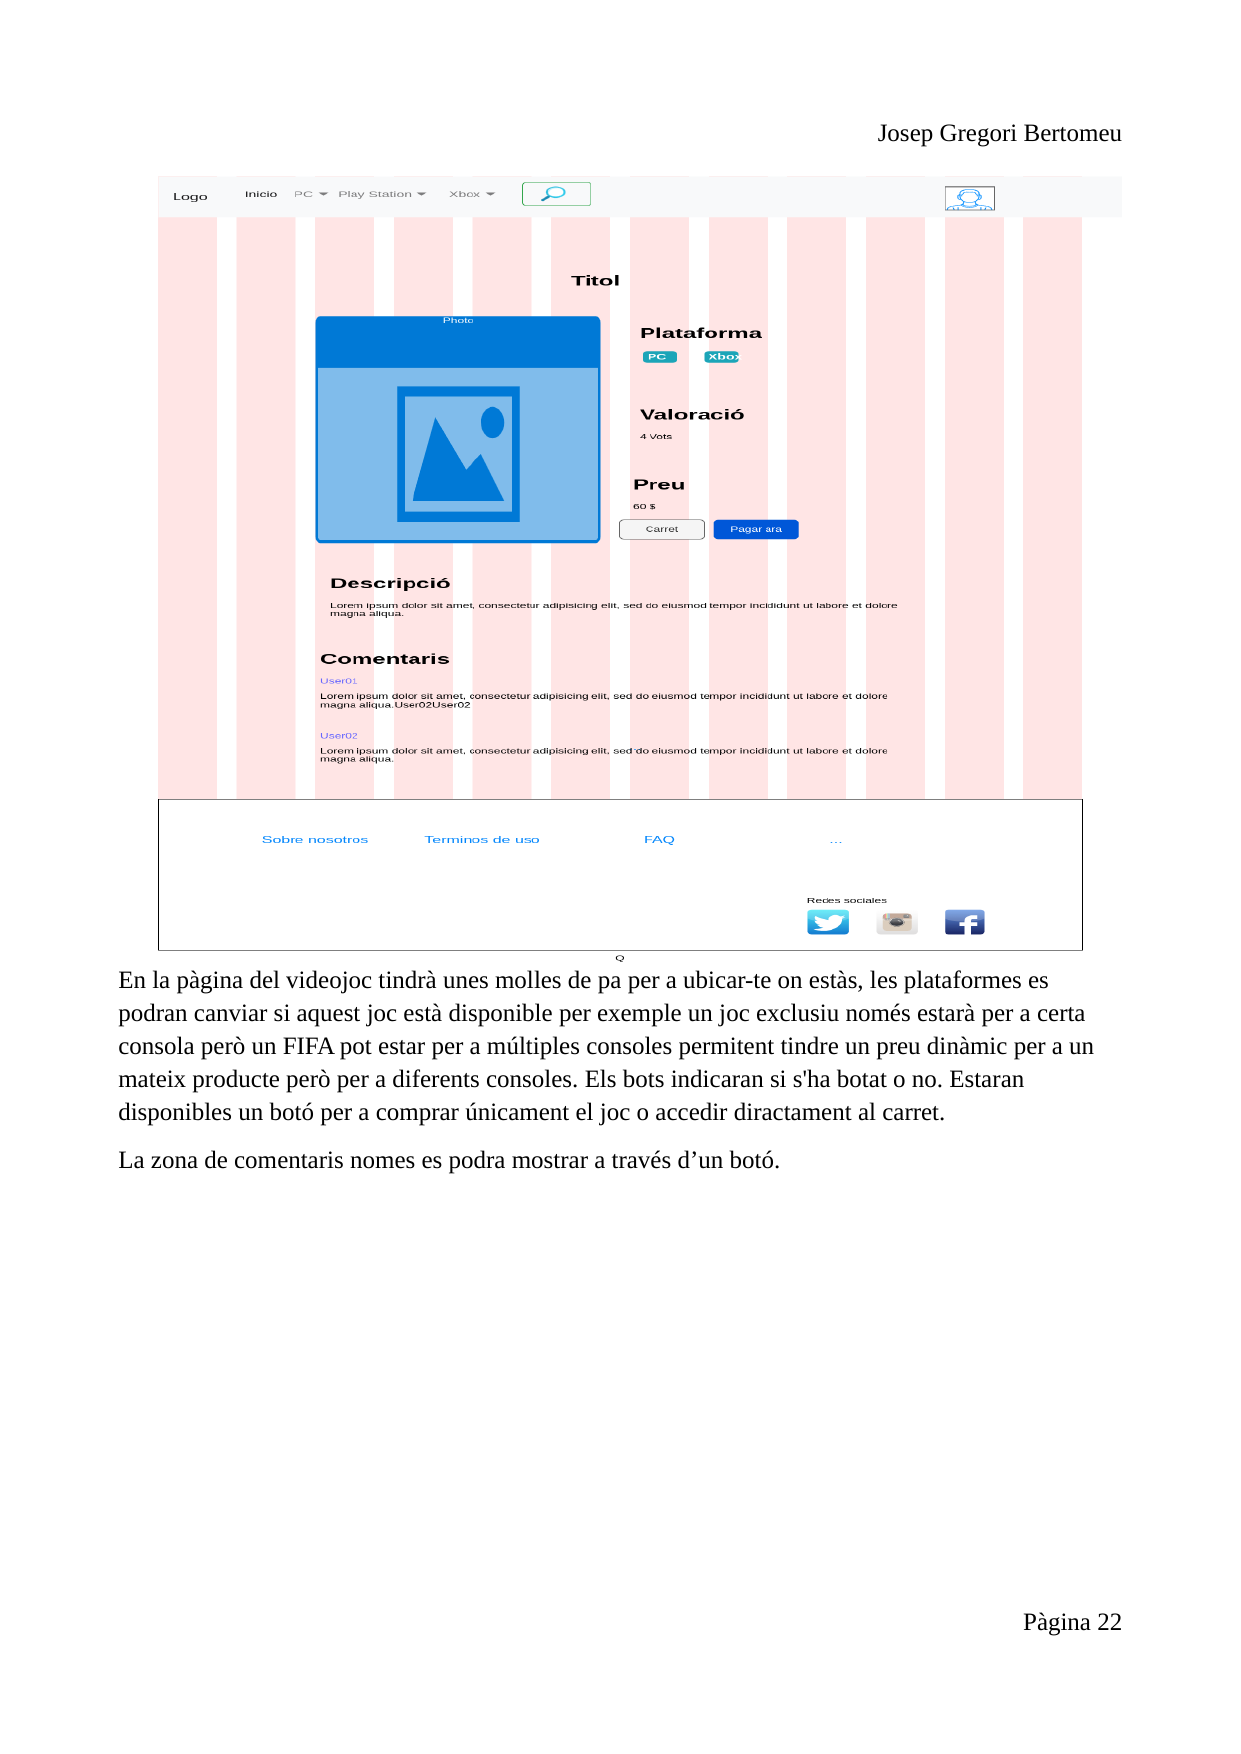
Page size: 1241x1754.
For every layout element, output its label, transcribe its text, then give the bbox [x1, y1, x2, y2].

text La zona de comentaris nomes es podra mostrar a través d’un botó. [118, 1145, 1122, 1174]
picture [118, 176, 1123, 962]
text En la pàgina del videojoc tindrà unes molles de pa per a ubicar-te on estàs, les plataformes es podran canviar si aquest joc està disponible per exemple un joc exclusiu només estarà per a certa consola però un FIFA pot estar per a múltiples consoles permitent tindre un preu dinàmic per a un mateix producte però per a diferents consoles. Els bots indicaran si s'ha botat o no. Estaran disponibles un botó per a comprar únicament el joc o accedir diractament al carret. [118, 962, 1122, 1126]
